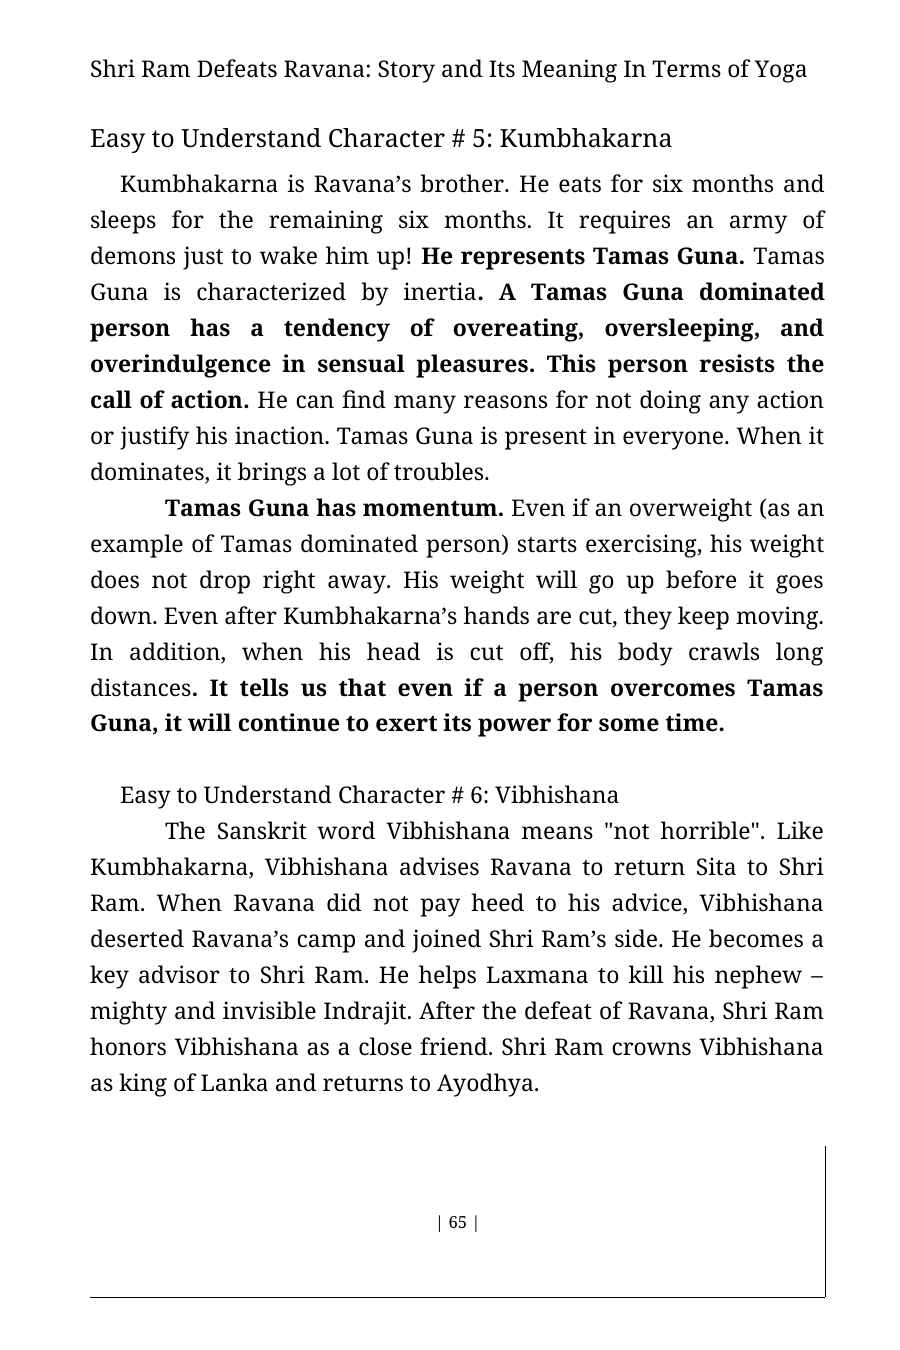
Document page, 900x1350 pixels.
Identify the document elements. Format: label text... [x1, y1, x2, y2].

subtitle Easy to Understand Character # 6: Vibhishana [90, 779, 825, 811]
text The Sanskrit word Vibhishana means "not horrible". Like Kumbhakarna, Vibhishana advises Ravana to return Sita to Shri Ram. When Ravana did not pay heed to his advice, Vibhishana deserted Ravana’s camp and joined Shri Ram’s side. He becomes a key advisor to Shri Ram. He helps Laxmana to kill his nephew – mighty and invisible Indrajit. After the defeat of Ravana, Shri Ram honors Vibhishana as a close friend. Shri Ram crowns Vibhishana as king of Lanka and returns to Ayodhya. [90, 815, 825, 1098]
text Tamas Guna has momentum. Even if an overweight (as an example of Tamas dominated person) starts exercising, his weight does not drop right away. His weight will go up before it goes down. Even after Kumbhakarna’s hands are cut, they keep moving. In addition, when his head is cut off, his body crawls long distances. It tells us that even if a person overcomes Tamas Guna, it will continue to exert its power for some time. [90, 492, 825, 739]
text Kumbhakarna is Ravana’s brother. He eats for six months and sleeps for the remaining six months. It requires an army of demons just to wake him up! He represents Tamas Guna. Tamas Guna is characterized by inertia. A Tamas Guna dominated person has a tendency of overeating, oversleeping, and overindulgence in sensual pleasures. This person resists the call of action. He can find many reasons for not doing any action or justify his inaction. Tamas Guna is present in everyone. When it dominates, it brings a lot of troubles. [90, 168, 825, 487]
subtitle Easy to Understand Character # 5: Kumbhakarna [90, 121, 825, 155]
